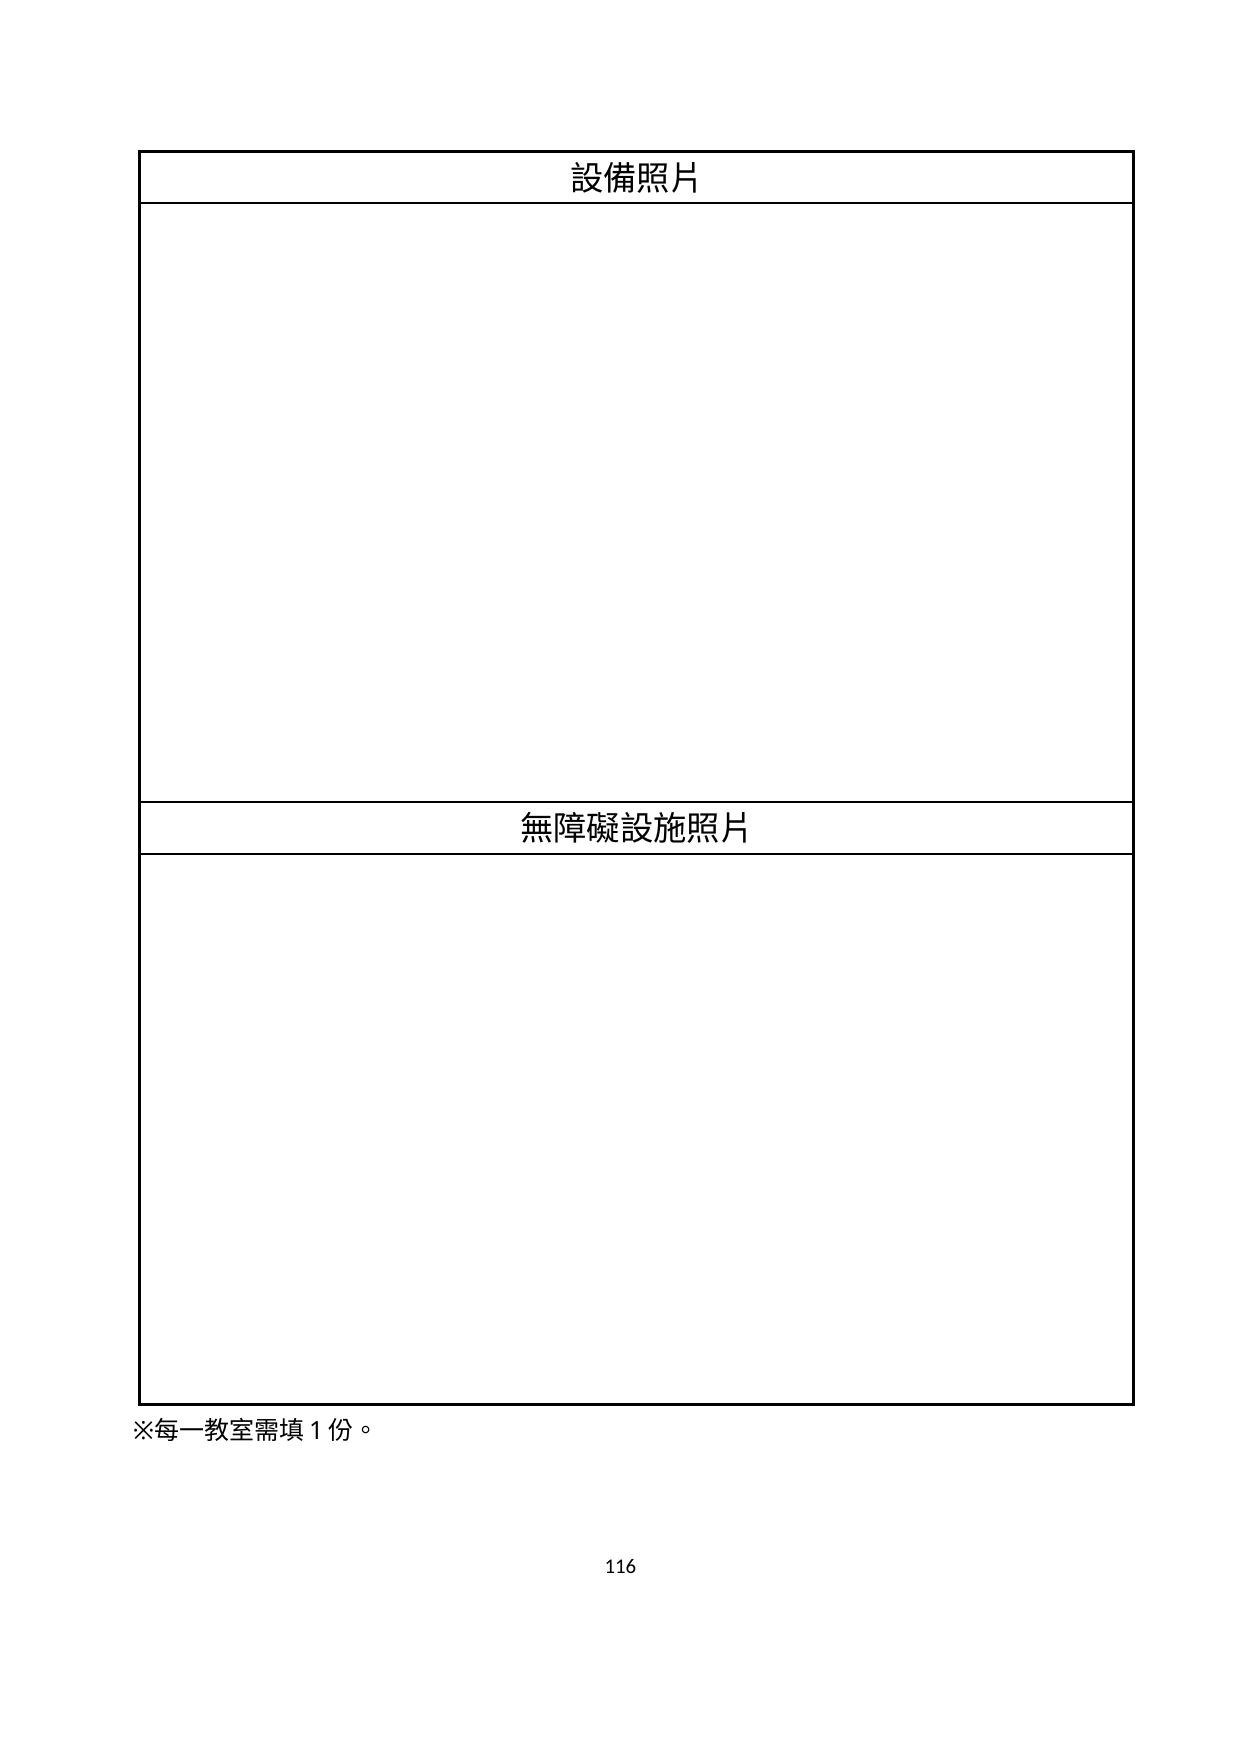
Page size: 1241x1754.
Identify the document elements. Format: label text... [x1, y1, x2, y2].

table_cell 無障礙設施照片 [141, 803, 1132, 853]
table_cell [141, 855, 1132, 1403]
table_cell [141, 204, 1132, 801]
text ※每一教室需填1份。 [118, 1406, 1122, 1448]
table_header 設備照片 [141, 153, 1132, 202]
